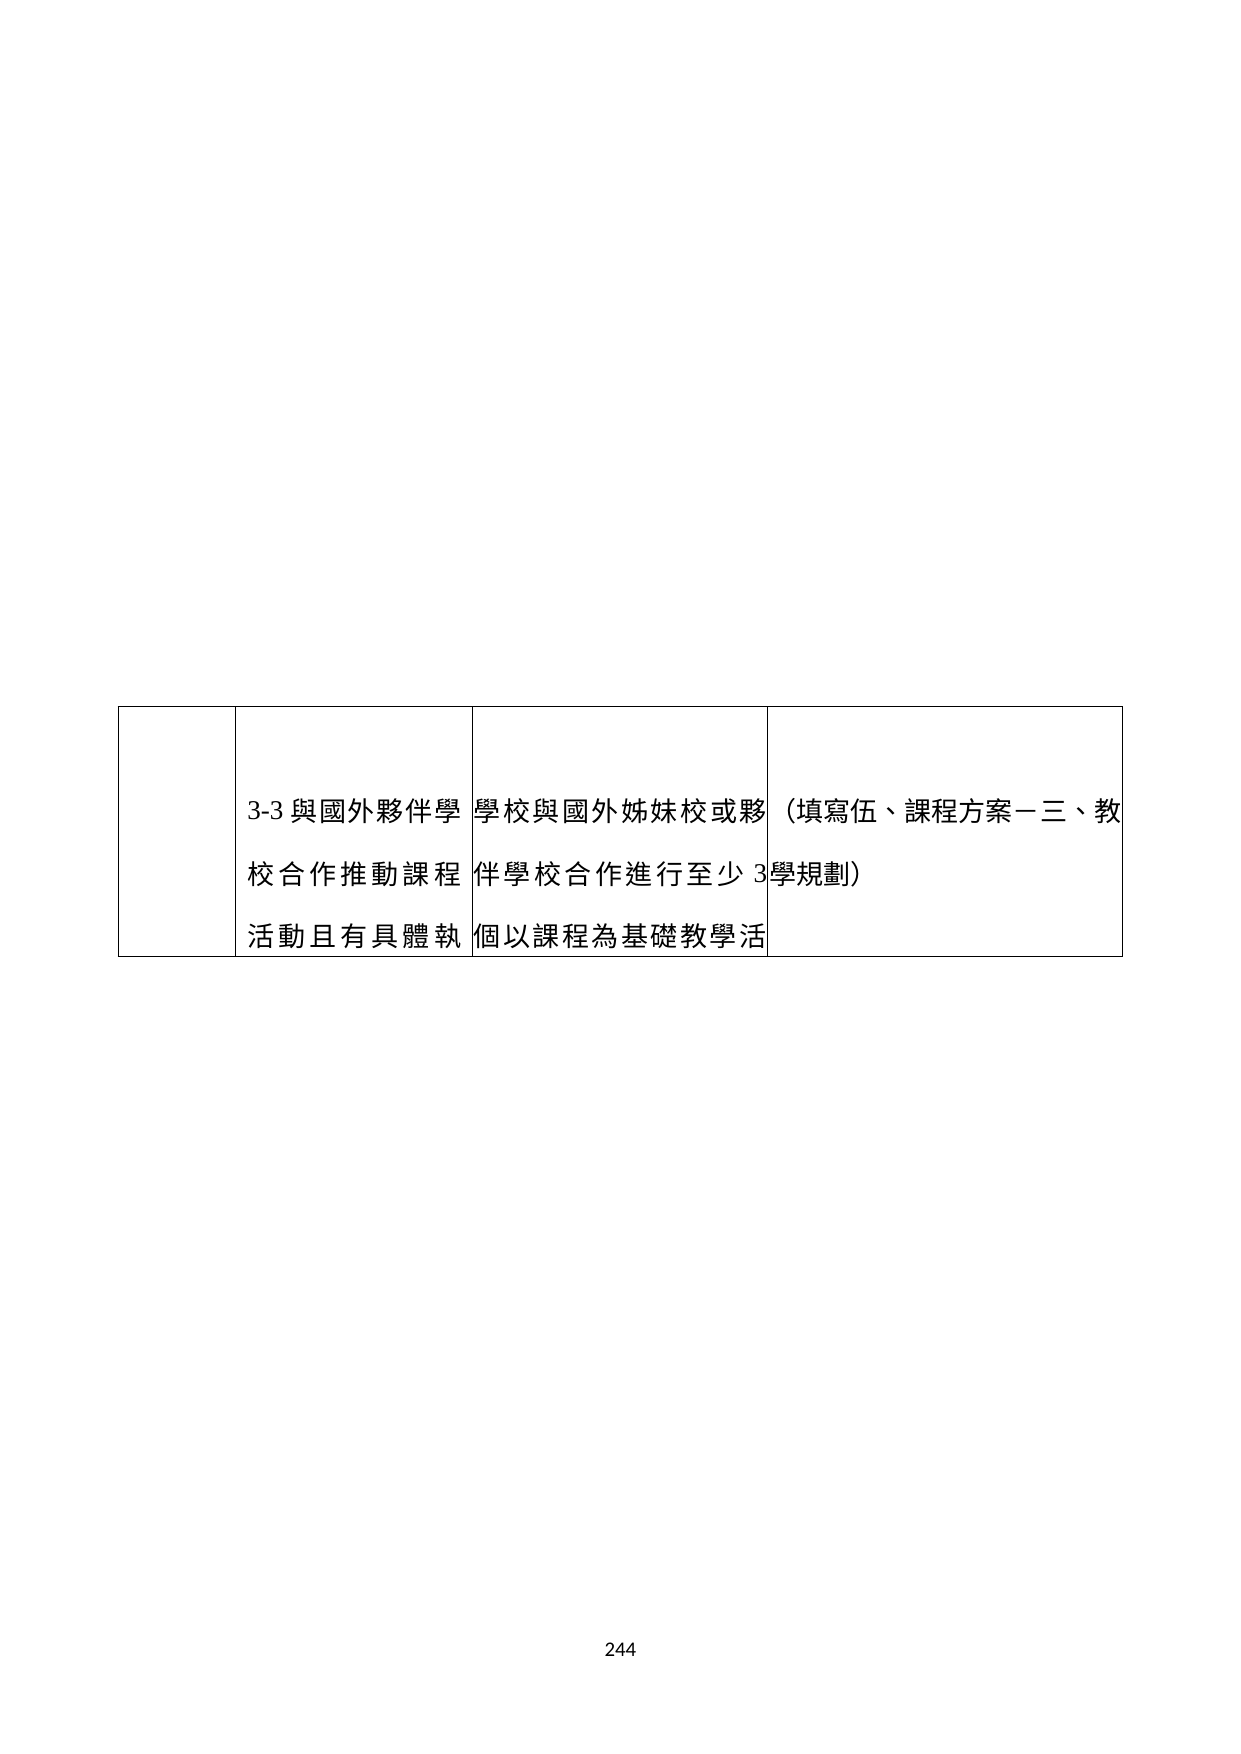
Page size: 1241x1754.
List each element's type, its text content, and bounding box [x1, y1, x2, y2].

table_cell [119, 707, 235, 956]
table_cell 3-3與國外夥伴學校合作推動課程活動且有具體執 [236, 707, 472, 956]
table_cell （填寫伍、課程方案－三、教學規劃） [768, 707, 1122, 956]
table_cell 學校與國外姊妹校或夥伴學校合作進行至少3個以課程為基礎教學活 [473, 707, 767, 956]
